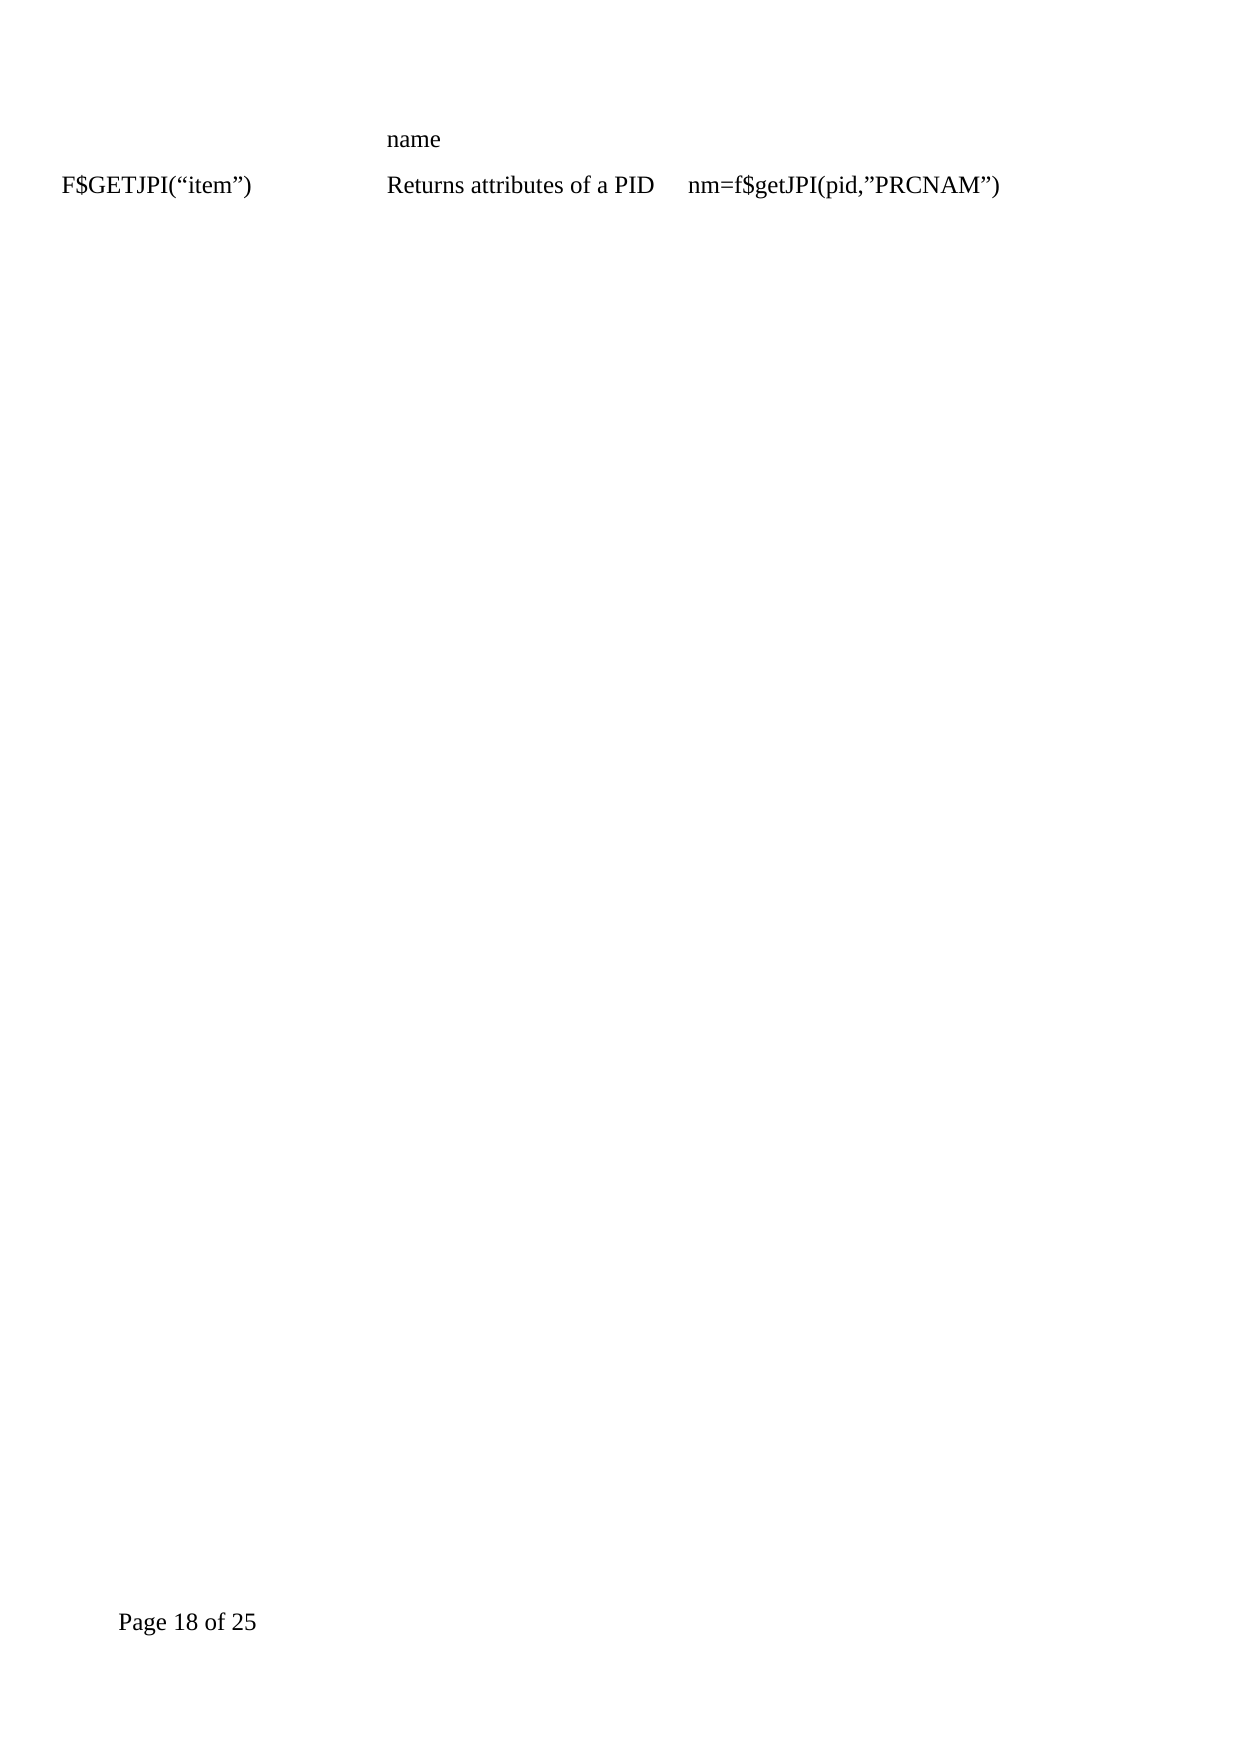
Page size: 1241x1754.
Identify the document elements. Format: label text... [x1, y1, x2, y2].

table_cell [55, 118, 381, 164]
table_cell [682, 118, 1163, 164]
table_cell Returns attributes of a PID [381, 165, 682, 211]
table_cell F$GETJPI(“item”) [55, 165, 381, 211]
table_cell name [381, 118, 682, 164]
table_cell nm=f$getJPI(pid,”PRCNAM”) [682, 165, 1163, 211]
